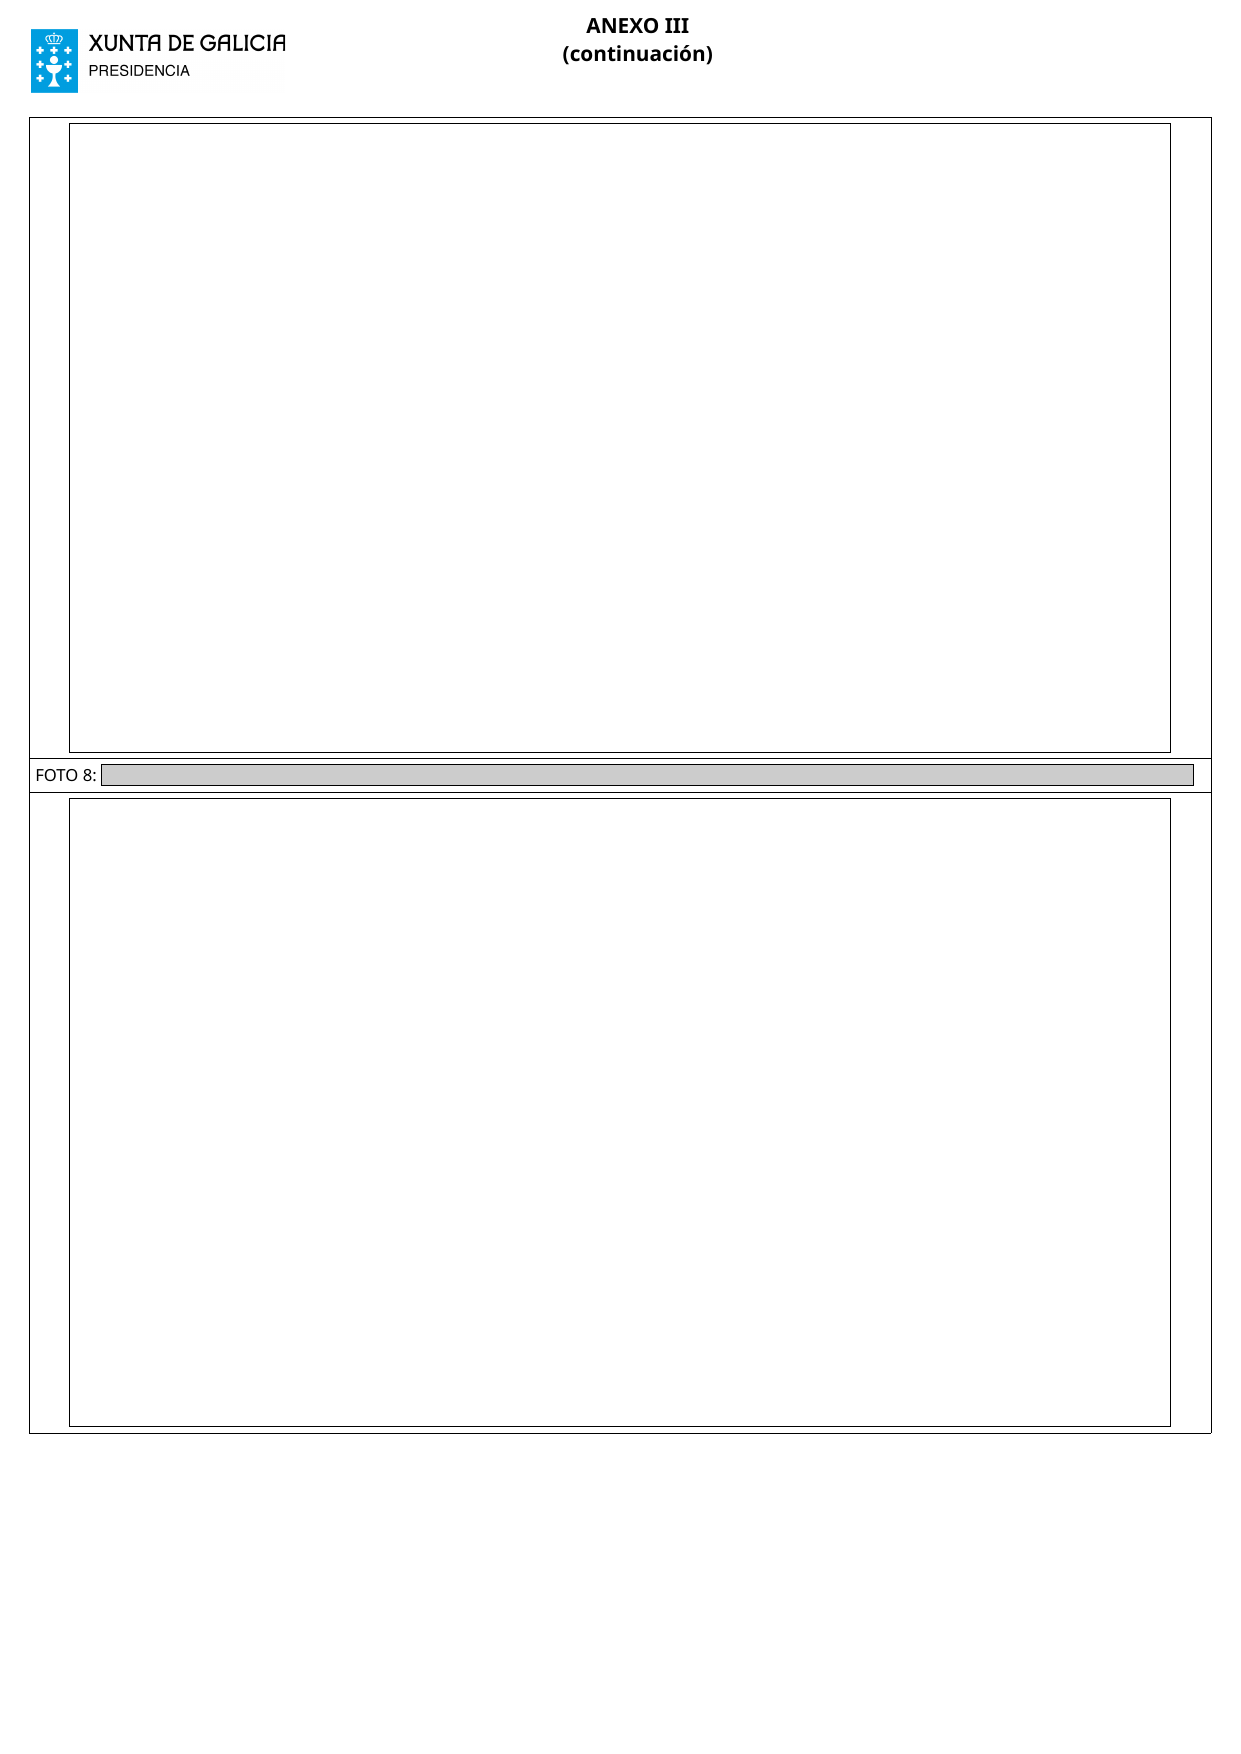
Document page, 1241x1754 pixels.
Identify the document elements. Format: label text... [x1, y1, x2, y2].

table_cell [30, 793, 1211, 1433]
picture [47, 66, 61, 86]
table_cell FOTO 8: [30, 759, 1211, 792]
table_cell [30, 118, 1211, 758]
picture [79, 29, 286, 93]
